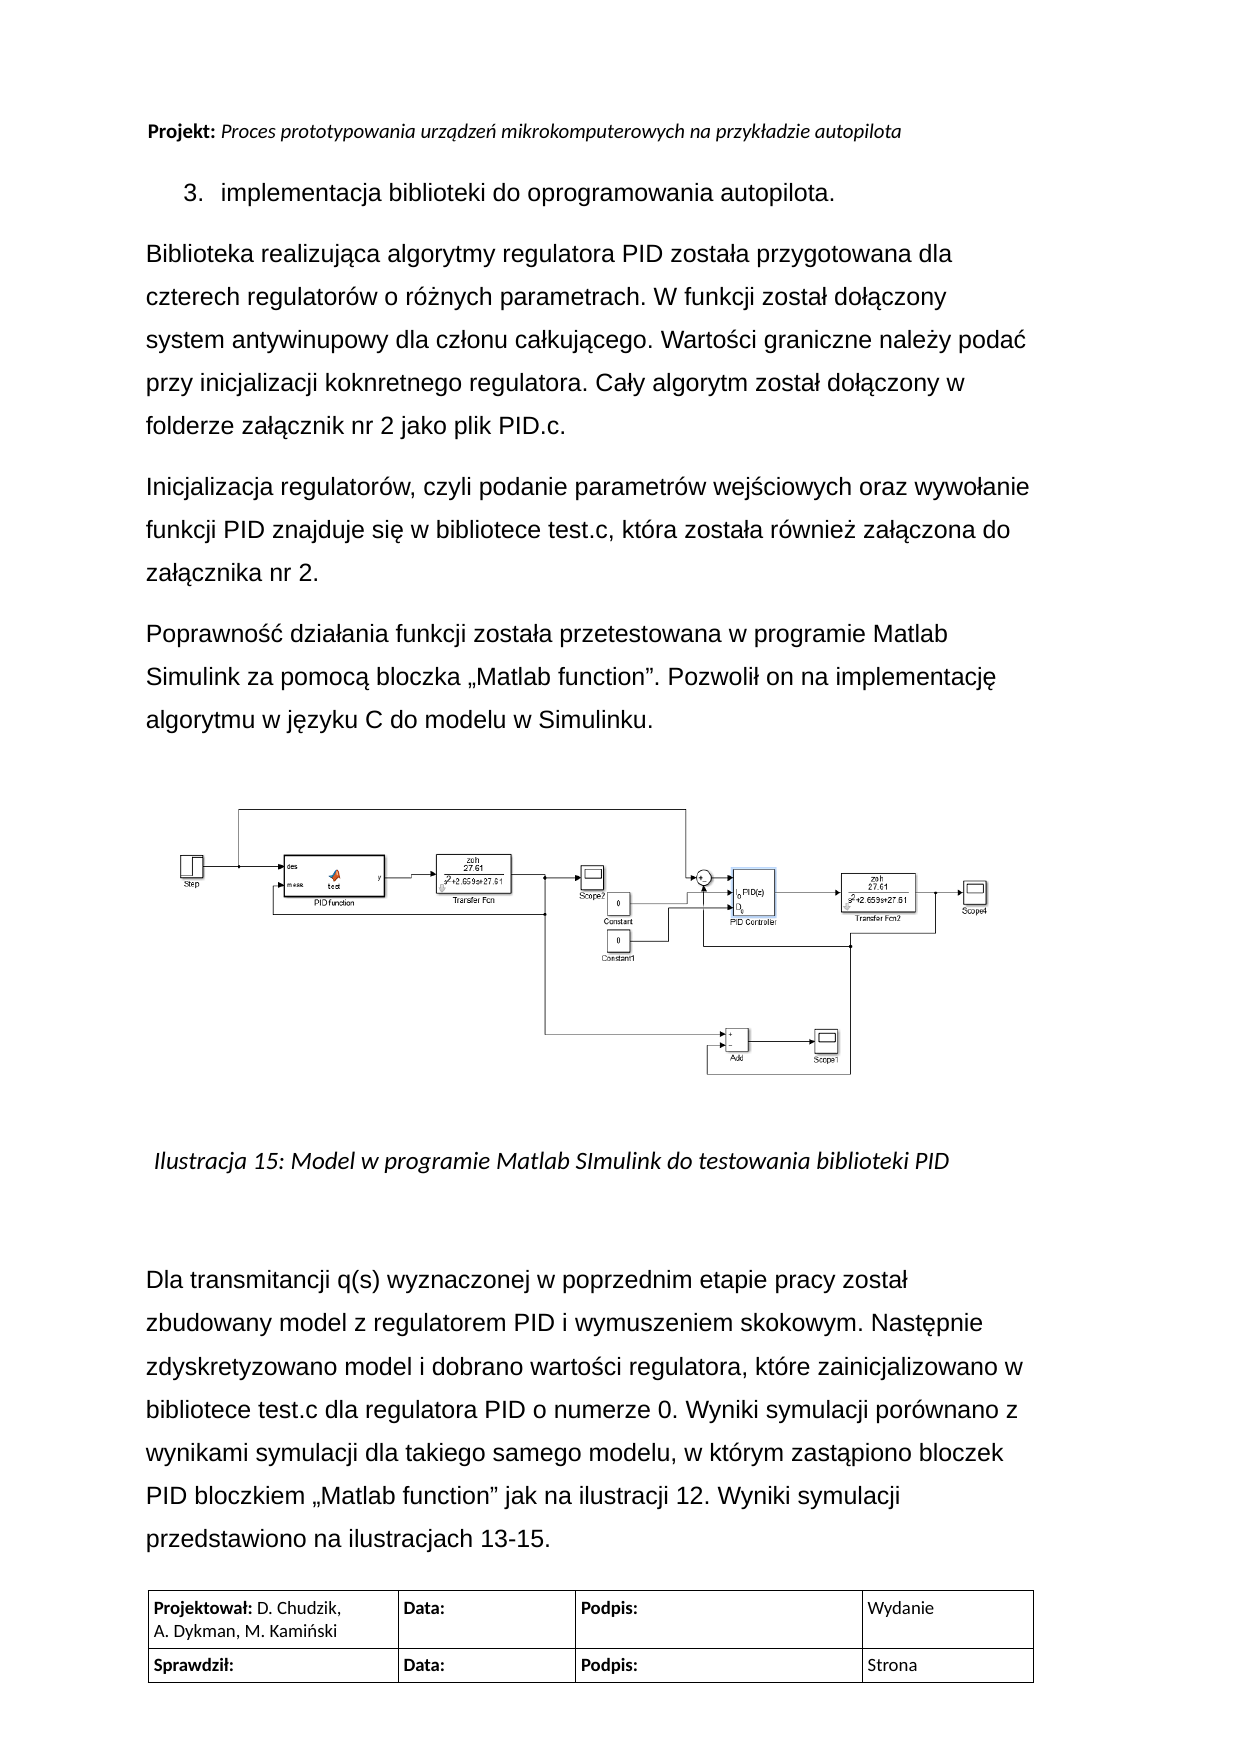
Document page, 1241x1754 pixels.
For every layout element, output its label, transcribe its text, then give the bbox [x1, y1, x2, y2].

picture [161, 745, 1022, 1131]
text Inicjalizacja regulatorów, czyli podanie parametrów wejściowych oraz wywołanie funkcji PID znajduje się w bibliotece test.c, która została również załączona do załącznika nr 2. [146, 472, 1033, 587]
text Biblioteka realizująca algorytmy regulatora PID została przygotowana dla czterech regulatorów o różnych parametrach. W funkcji został dołączony system antywinupowy dla członu całkującego. Wartości graniczne należy podać przy inicjalizacji koknretnego regulatora. Cały algorytm został dołączony w folderze załącznik nr 2 jako plik PID.c. [146, 238, 1033, 440]
text Poprawność działania funkcji została przetestowana w programie Matlab Simulink za pomocą bloczka „Matlab function”. Pozwolił on na implementację algorytmu w języku C do modelu w Simulinku. [146, 619, 1033, 734]
list implementacja biblioteki do oprogramowania autopilota. [183, 178, 1033, 206]
text Ilustracja 15: Model w programie Matlab SImulink do testowania biblioteki PID [154, 1131, 1014, 1176]
text Dla transmitancji q(s) wyznaczonej w poprzednim etapie pracy został zbudowany model z regulatorem PID i wymuszeniem skokowym. Następnie zdyskretyzowano model i dobrano wartości regulatora, które zainicjalizowano w bibliotece test.c dla regulatora PID o numerze 0. Wyniki symulacji porównano z wynikami symulacji dla takiego samego modelu, w którym zastąpiono bloczek PID bloczkiem „Matlab function” jak na ilustracji 12. Wyniki symulacji przedstawiono na ilustracjach 13-15. [146, 1265, 1033, 1553]
